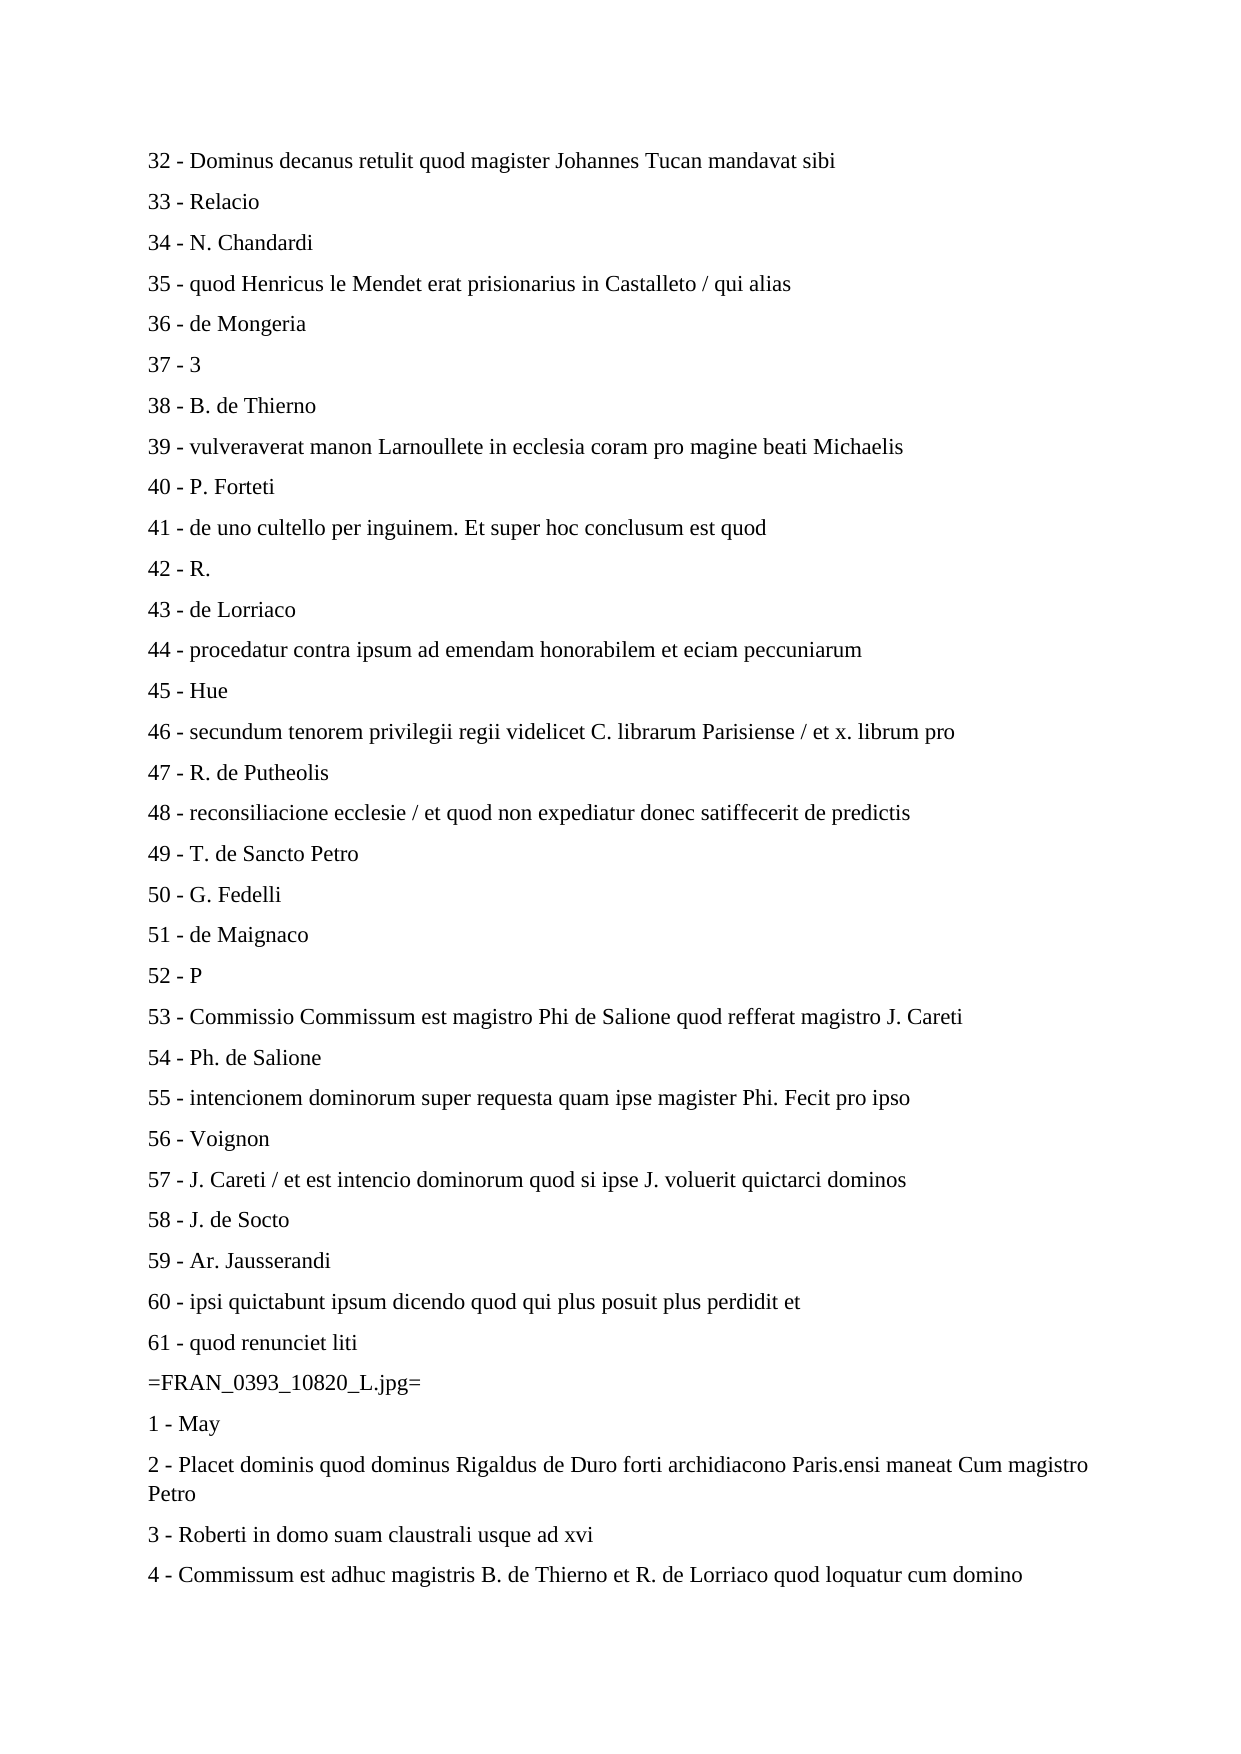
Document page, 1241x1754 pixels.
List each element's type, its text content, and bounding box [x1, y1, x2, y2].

text 37 - 3 [148, 351, 1093, 378]
text 36 - de Mongeria [148, 311, 1093, 337]
text 57 - J. Careti / et est intencio dominorum quod si ipse J. voluerit quictarci dominos [148, 1166, 1093, 1192]
text 52 - P [148, 962, 1093, 988]
text 42 - R. [148, 555, 1093, 581]
text 41 - de uno cultello per inguinem. Et super hoc conclusum est quod [148, 514, 1093, 541]
text 61 - quod renunciet liti [148, 1329, 1093, 1355]
text 38 - B. de Thierno [148, 392, 1093, 418]
text 4 - Commissum est adhuc magistris B. de Thierno et R. de Lorriaco quod loquatur cum domino [148, 1561, 1093, 1588]
text 55 - intencionem dominorum super requesta quam ipse magister Phi. Fecit pro ipso [148, 1084, 1093, 1111]
text =FRAN_0393_10820_L.jpg= [148, 1369, 1093, 1396]
text 56 - Voignon [148, 1125, 1093, 1151]
text 43 - de Lorriaco [148, 596, 1093, 622]
text 1 - May [148, 1410, 1093, 1437]
text 46 - secundum tenorem privilegii regii videlicet C. librarum Parisiense / et x. librum pro [148, 718, 1093, 744]
text 53 - Commissio Commissum est magistro Phi de Salione quod refferat magistro J. Careti [148, 1003, 1093, 1029]
text 40 - P. Forteti [148, 473, 1093, 500]
text 50 - G. Fedelli [148, 881, 1093, 907]
text 39 - vulveraverat manon Larnoullete in ecclesia coram pro magine beati Michaelis [148, 433, 1093, 459]
text 32 - Dominus decanus retulit quod magister Johannes Tucan mandavat sibi [148, 148, 1093, 174]
text 48 - reconsiliacione ecclesie / et quod non expediatur donec satiffecerit de predictis [148, 799, 1093, 826]
text 59 - Ar. Jausserandi [148, 1247, 1093, 1274]
text 34 - N. Chandardi [148, 229, 1093, 255]
text 54 - Ph. de Salione [148, 1044, 1093, 1070]
text 47 - R. de Putheolis [148, 758, 1093, 785]
text 51 - de Maignaco [148, 921, 1093, 948]
text 33 - Relacio [148, 188, 1093, 215]
text 60 - ipsi quictabunt ipsum dicendo quod qui plus posuit plus perdidit et [148, 1288, 1093, 1314]
text 44 - procedatur contra ipsum ad emendam honorabilem et eciam peccuniarum [148, 636, 1093, 663]
text 45 - Hue [148, 677, 1093, 703]
text 35 - quod Henricus le Mendet erat prisionarius in Castalleto / qui alias [148, 270, 1093, 296]
text 3 - Roberti in domo suam claustrali usque ad xvi [148, 1521, 1093, 1547]
text 2 - Placet dominis quod dominus Rigaldus de Duro forti archidiacono Paris.ensi maneat Cum magistro Petro [148, 1451, 1093, 1506]
text 58 - J. de Socto [148, 1207, 1093, 1233]
text 49 - T. de Sancto Petro [148, 840, 1093, 866]
